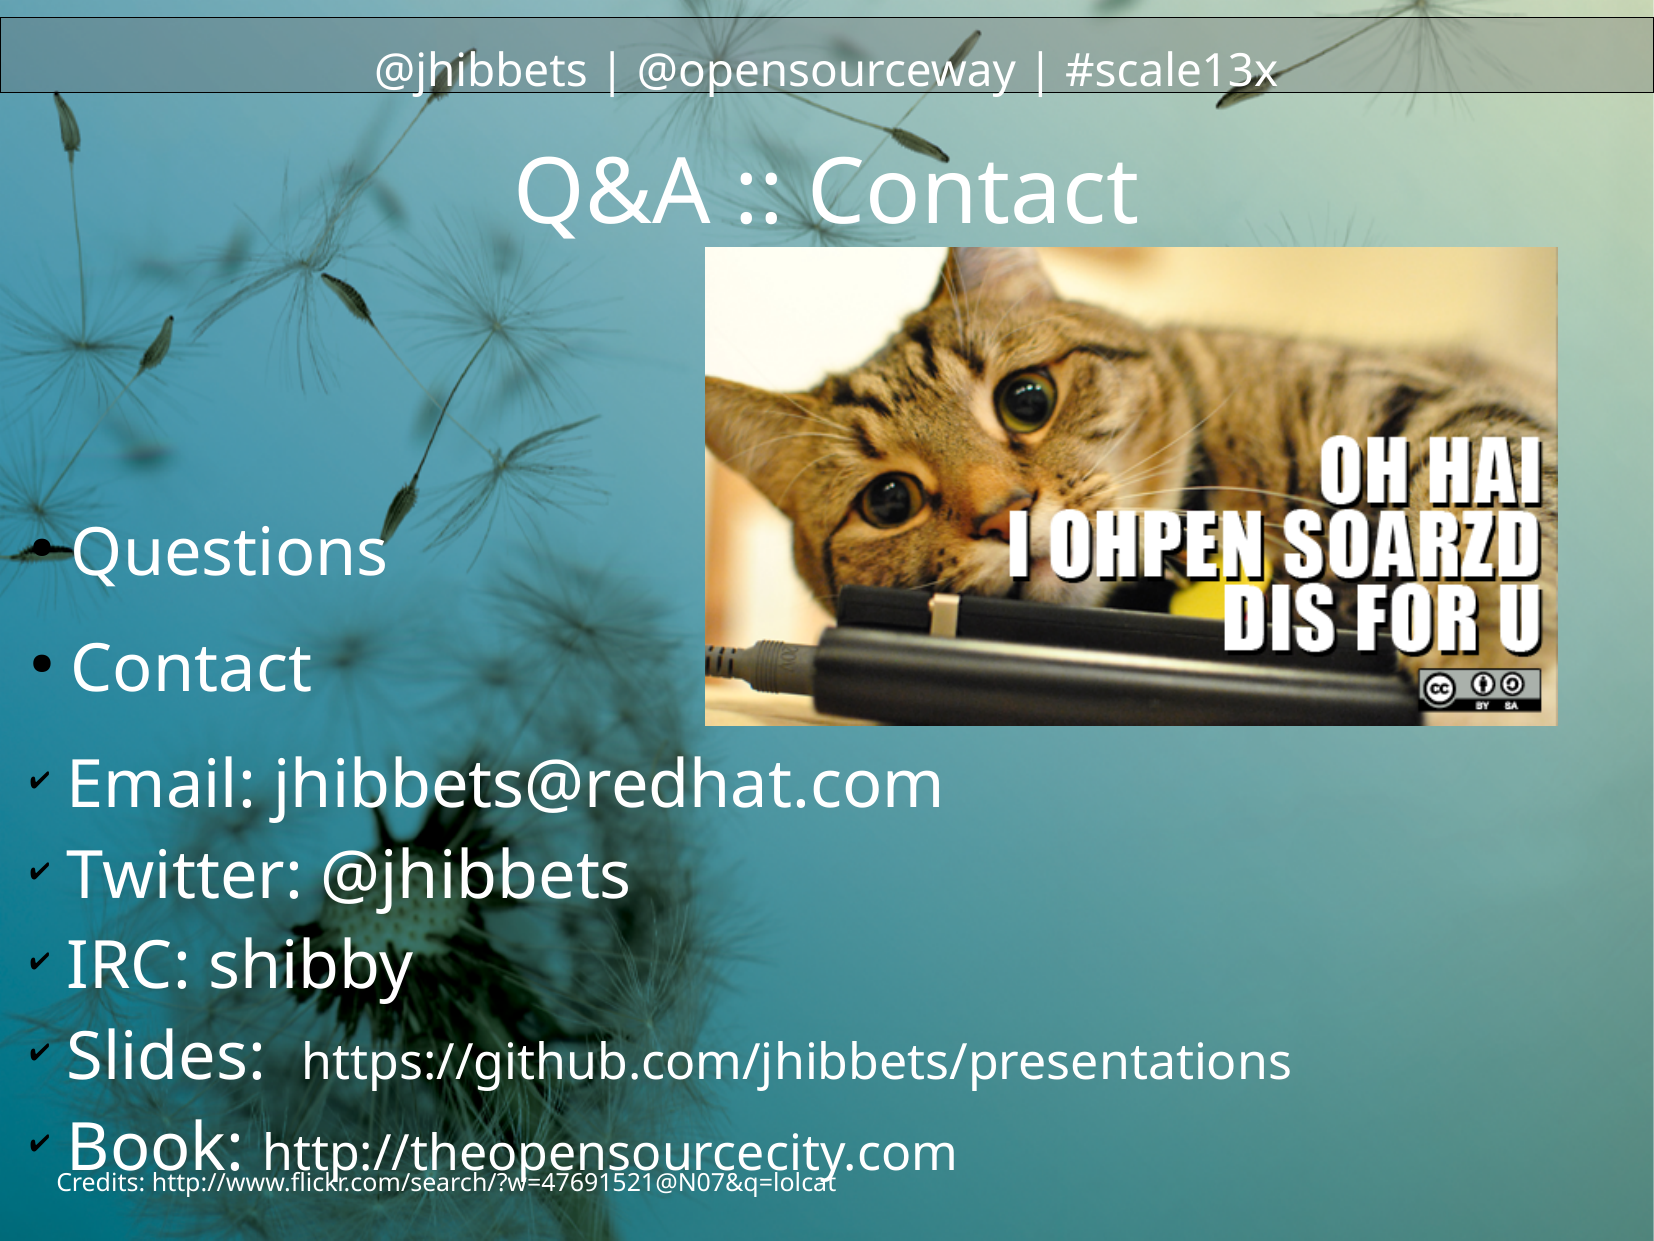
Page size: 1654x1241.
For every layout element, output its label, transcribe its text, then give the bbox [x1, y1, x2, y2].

picture [0, 93, 1654, 1241]
picture [0, 0, 1654, 17]
text_box Credits: http://www.flickr.com/search/?w=47691521@N07&q=lolcat [41, 1157, 867, 1197]
title Q&A :: Contact [82, 84, 1571, 292]
subtitle Questions Contact Email: jhibbets@redhat.com Twitter: @jhibbets IRC: shibby Slides: https://github.com/jhibbets/presentations Book: http://theopensourcecity.com [30, 562, 1636, 1132]
